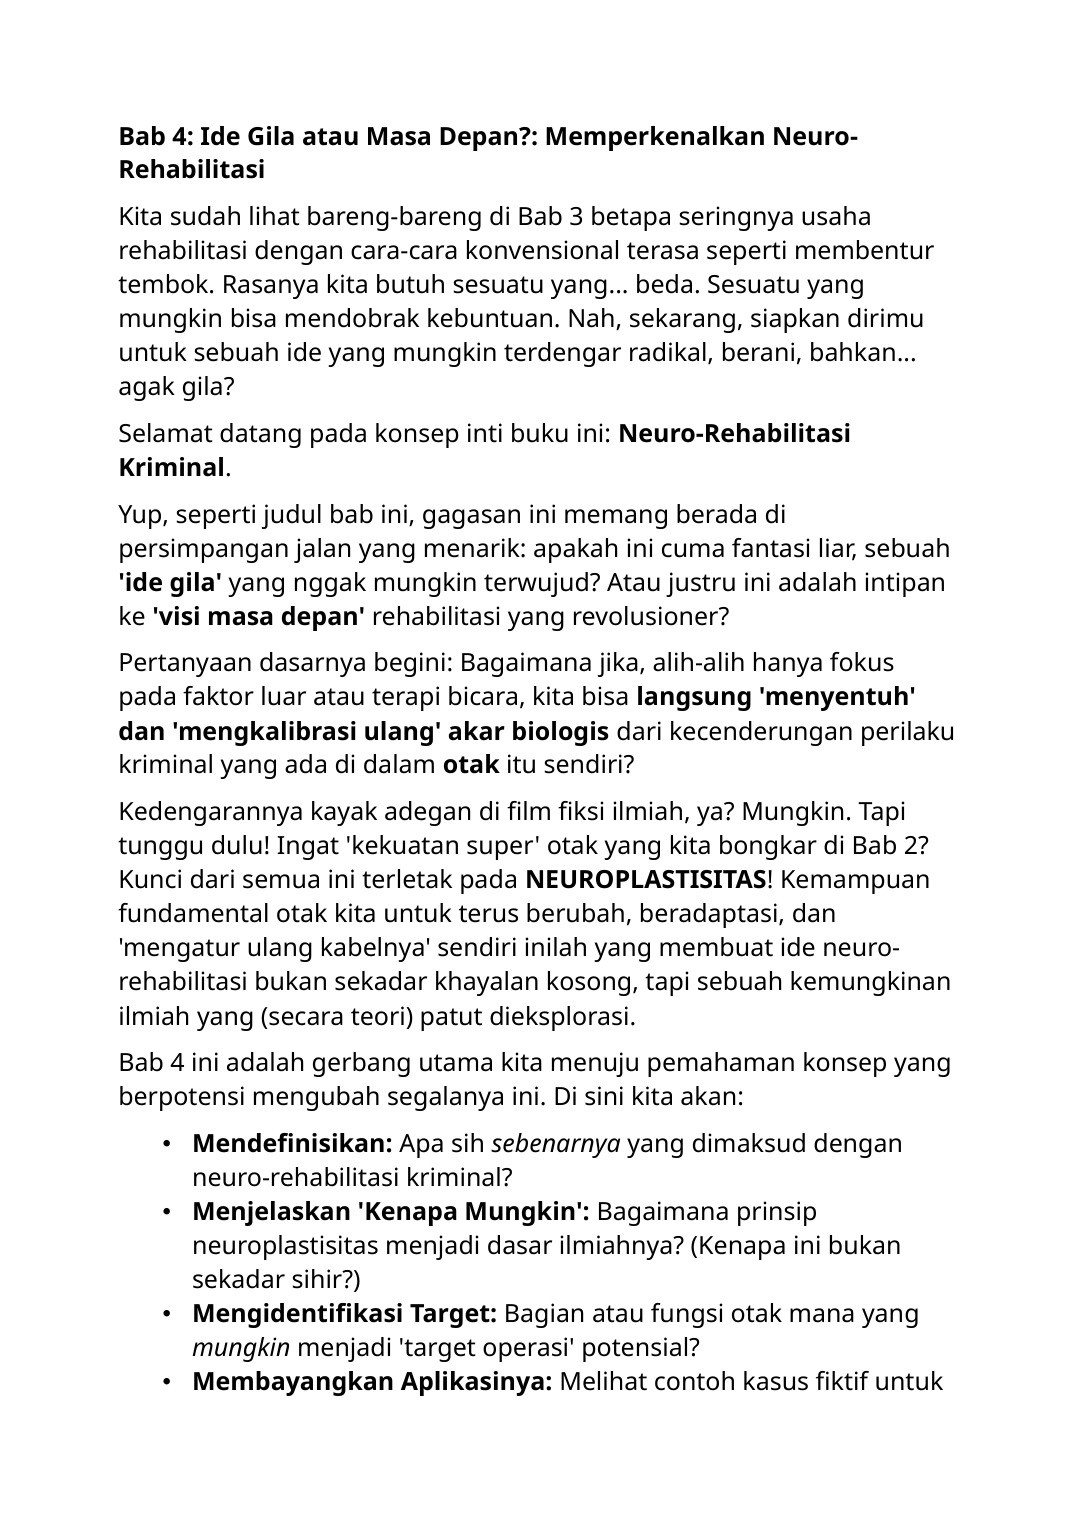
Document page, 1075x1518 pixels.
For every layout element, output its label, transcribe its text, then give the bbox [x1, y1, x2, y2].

text Kedengarannya kayak adegan di film fiksi ilmiah, ya? Mungkin. Tapi tunggu dulu! Ingat 'kekuatan super' otak yang kita bongkar di Bab 2? Kunci dari semua ini terletak pada NEUROPLASTISITAS! Kemampuan fundamental otak kita untuk terus berubah, beradaptasi, dan 'mengatur ulang kabelnya' sendiri inilah yang membuat ide neuro-rehabilitasi bukan sekadar khayalan kosong, tapi sebuah kemungkinan ilmiah yang (secara teori) patut dieksplorasi. [118, 794, 957, 1032]
list Mengidentifikasi Target: Bagian atau fungsi otak mana yang mungkin menjadi 'target operasi' potensial? [162, 1296, 957, 1364]
text Selamat datang pada konsep inti buku ini: Neuro-Rehabilitasi Kriminal. [118, 416, 957, 484]
list Membayangkan Aplikasinya: Melihat contoh kasus fiktif untuk [162, 1364, 957, 1398]
text Kita sudah lihat bareng-bareng di Bab 3 betapa seringnya usaha rehabilitasi dengan cara-cara konvensional terasa seperti membentur tembok. Rasanya kita butuh sesuatu yang... beda. Sesuatu yang mungkin bisa mendobrak kebuntuan. Nah, sekarang, siapkan dirimu untuk sebuah ide yang mungkin terdengar radikal, berani, bahkan... agak gila? [118, 199, 957, 403]
text Pertanyaan dasarnya begini: Bagaimana jika, alih-alih hanya fokus pada faktor luar atau terapi bicara, kita bisa langsung 'menyentuh' dan 'mengkalibrasi ulang' akar biologis dari kecenderungan perilaku kriminal yang ada di dalam otak itu sendiri? [118, 645, 957, 781]
list Mendefinisikan: Apa sih sebenarnya yang dimaksud dengan neuro-rehabilitasi kriminal? [162, 1125, 957, 1193]
text Yup, seperti judul bab ini, gagasan ini memang berada di persimpangan jalan yang menarik: apakah ini cuma fantasi liar, sebuah 'ide gila' yang nggak mungkin terwujud? Atau justru ini adalah intipan ke 'visi masa depan' rehabilitasi yang revolusioner? [118, 496, 957, 632]
text Bab 4: Ide Gila atau Masa Depan?: Memperkenalkan Neuro-Rehabilitasi [118, 118, 957, 186]
text Bab 4 ini adalah gerbang utama kita menuju pemahaman konsep yang berpotensi mengubah segalanya ini. Di sini kita akan: [118, 1045, 957, 1113]
list Menjelaskan 'Kenapa Mungkin': Bagaimana prinsip neuroplastisitas menjadi dasar ilmiahnya? (Kenapa ini bukan sekadar sihir?) [162, 1193, 957, 1296]
